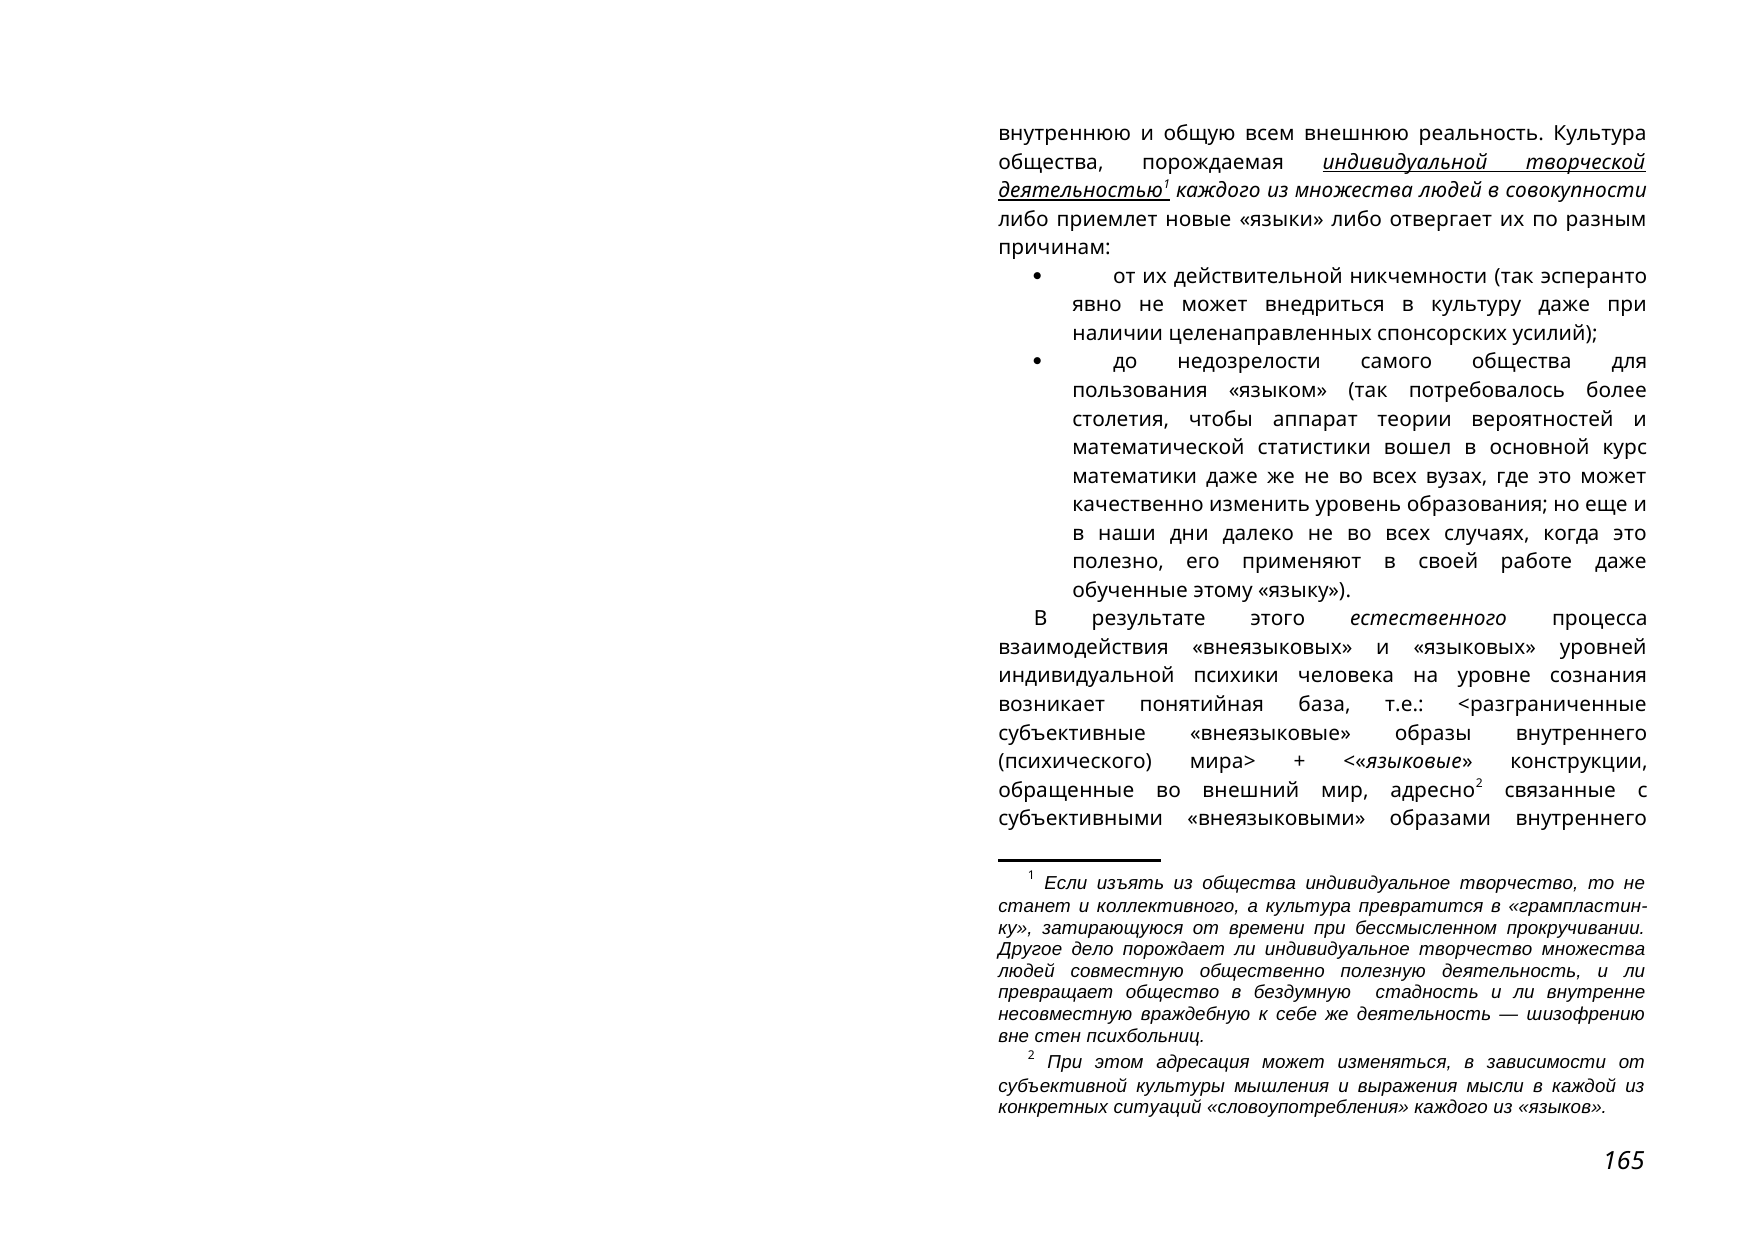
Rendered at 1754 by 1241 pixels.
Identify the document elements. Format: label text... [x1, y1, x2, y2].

text Если изъять из общества индивидуальное творчество, то не станет и коллективного, а культура превратится в «грамплас­тин­ку», затирающуюся от времени при бессмысленном прокручивании. Другое дело порождает ли индивидуальное творчество множества людей совместную общественно полезную деятельность, и ли превращает общество в бездумную стадность и ли внутренне несовместную враждебную к себе же деятельность — шизофрению вне стен психбольниц. [998, 867, 1648, 1046]
list до недозрелости самого общества для пользования «языком» (так потребовалось более столетия, чтобы аппарат теории вероятностей и математической статистики вошел в основной курс математики даже же не во всех вузах, где это может качественно изменить уровень образования; но еще и в наши дни далеко не во всех случаях, когда это полезно, его применяют в своей работе даже обученные этому «языку»). [998, 346, 1648, 603]
text внутреннюю и общую всем внешнюю реальность. Культура общества, порождаемая индивидуальной творческой деятельностью каждого из множества людей в совокупности либо приемлет новые «языки» либо отвергает их по разным причинам: [998, 118, 1648, 261]
list от их действительной никчемности (так эсперанто явно не может внедриться в культуру даже при наличии целенаправленных спонсорских усилий); [998, 261, 1648, 346]
text При этом адресация может изменяться, в зависимости от субъективной культуры мышления и выражения мысли в каждой из конкретных ситуаций «словоупотребления» каждого из «языков». [998, 1046, 1648, 1118]
text В результате этого естественного процесса взаимодействия «внеязыковых» и «языковых» уровней индивидуальной психики человека на уровне сознания возникает понятийная база, т.е.: <разграниченные субъективные «внеязыковые» образы внутреннего (психического) мира> + <«языковые» конструкции, обращенные во внешний мир, адресно связанные с субъективными «внеязыковыми» образами внутреннего [998, 603, 1648, 832]
